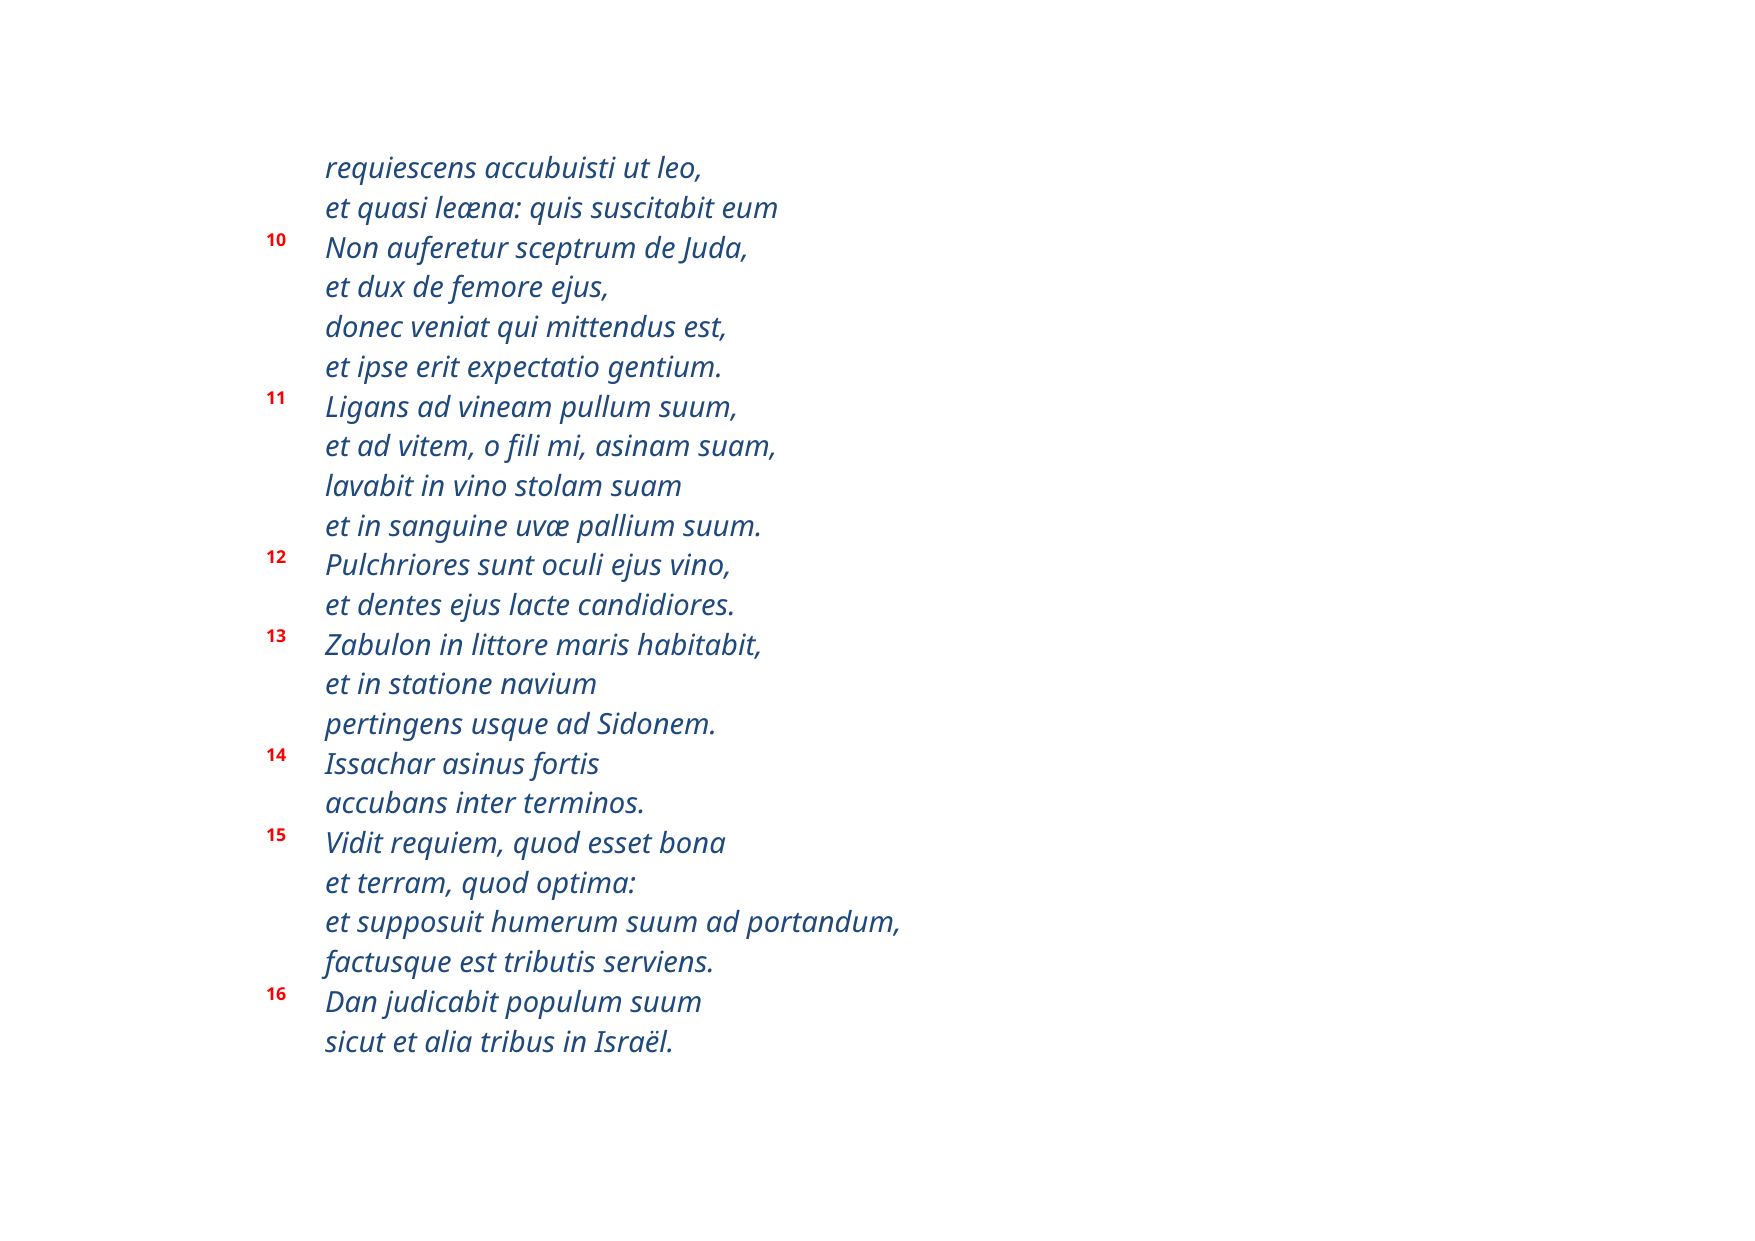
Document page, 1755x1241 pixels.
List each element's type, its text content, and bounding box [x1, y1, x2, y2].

text 10 Non auferetur sceptrum de Juda, et dux de femore ejus, donec veniat qui mittendus est, et ipse erit expectatio gentium. [266, 227, 1488, 386]
text requiescens accubuisti ut leo, et quasi leæna: quis suscitabit eum [266, 148, 1488, 227]
text 14 Issachar asinus fortis accubans inter terminos. [266, 743, 1488, 822]
text 13 Zabulon in littore maris habitabit, et in statione navium pertingens usque ad Sidonem. [266, 624, 1488, 743]
text 16 Dan judicabit populum suum sicut et alia tribus in Israël. [266, 981, 1488, 1061]
text 12 Pulchriores sunt oculi ejus vino, et dentes ejus lacte candidiores. [266, 544, 1488, 624]
text 15 Vidit requiem, quod esset bona et terram, quod optima: et supposuit humerum suum ad portandum, factusque est tributis serviens. [266, 822, 1488, 981]
text 11 Ligans ad vineam pullum suum, et ad vitem, o fili mi, asinam suam, lavabit in vino stolam suam et in sanguine uvæ pallium suum. [266, 386, 1488, 544]
